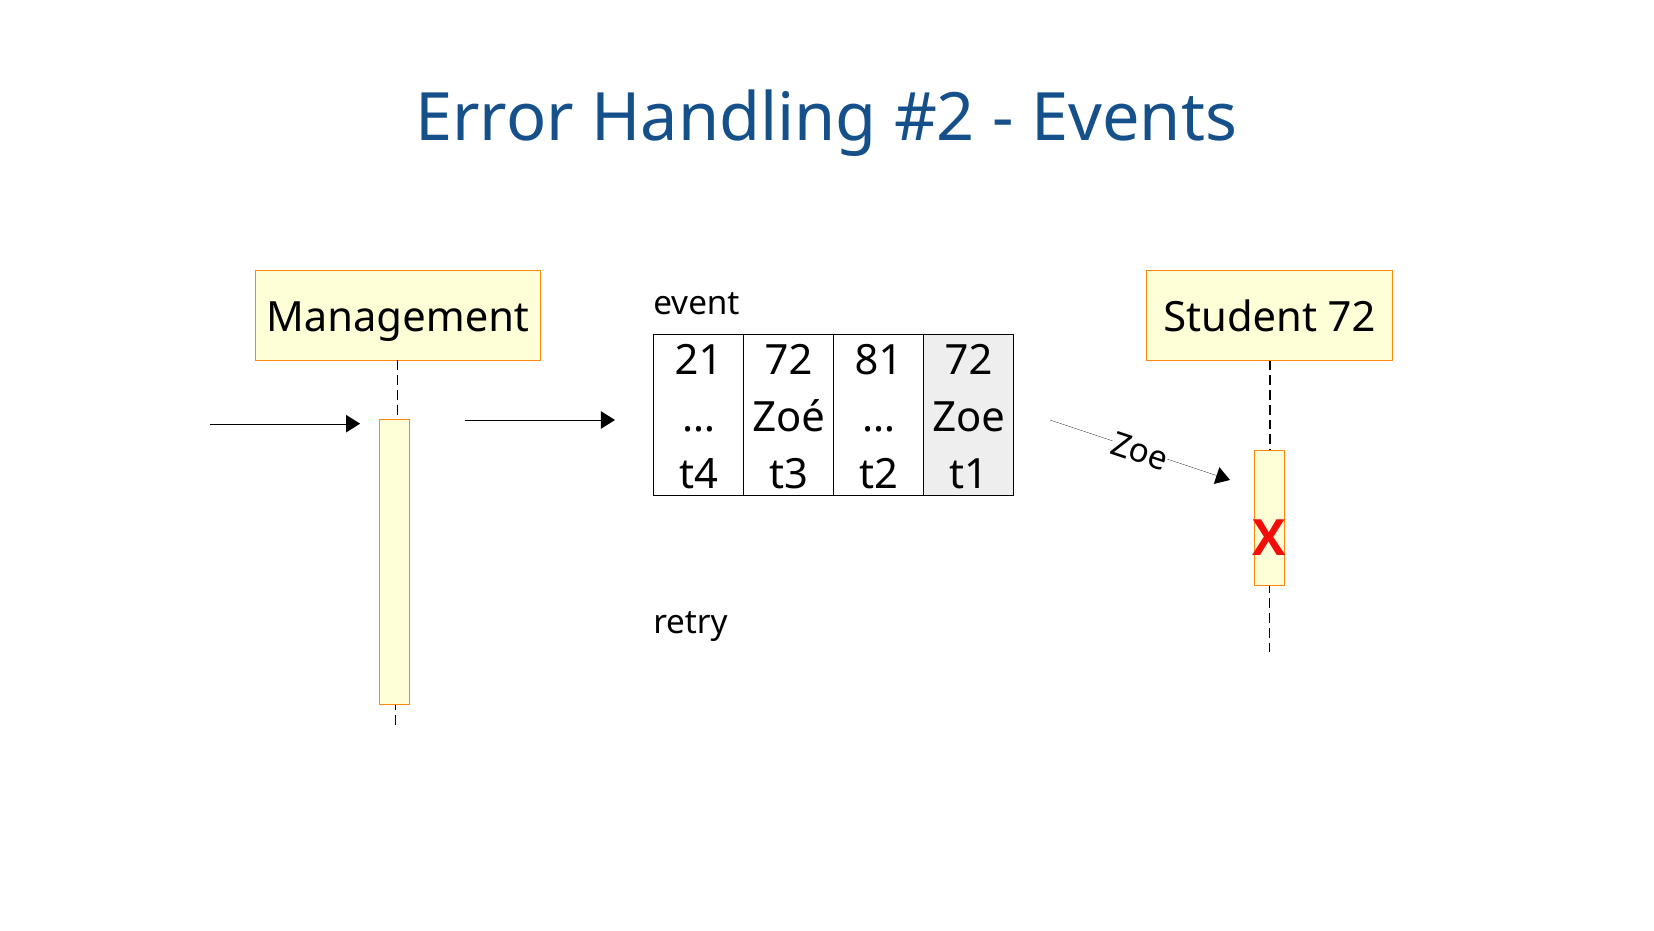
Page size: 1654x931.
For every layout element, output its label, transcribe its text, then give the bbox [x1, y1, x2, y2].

text_box 21 … t4 [653, 334, 743, 496]
text_box 72 Zoé t3 [743, 334, 833, 496]
text_box event [638, 271, 1059, 332]
text_box X [1237, 495, 1306, 579]
text_box Management [255, 270, 541, 361]
title Error Handling #2 - Events [82, 36, 1571, 193]
text_box 72 Zoe t1 [923, 334, 1014, 496]
text_box [1254, 450, 1285, 495]
text_box retry [638, 590, 1059, 651]
text_box [1254, 579, 1285, 586]
text_box Student 72 [1146, 270, 1393, 361]
text_box 81 … t2 [833, 334, 923, 496]
text_box [379, 419, 410, 705]
